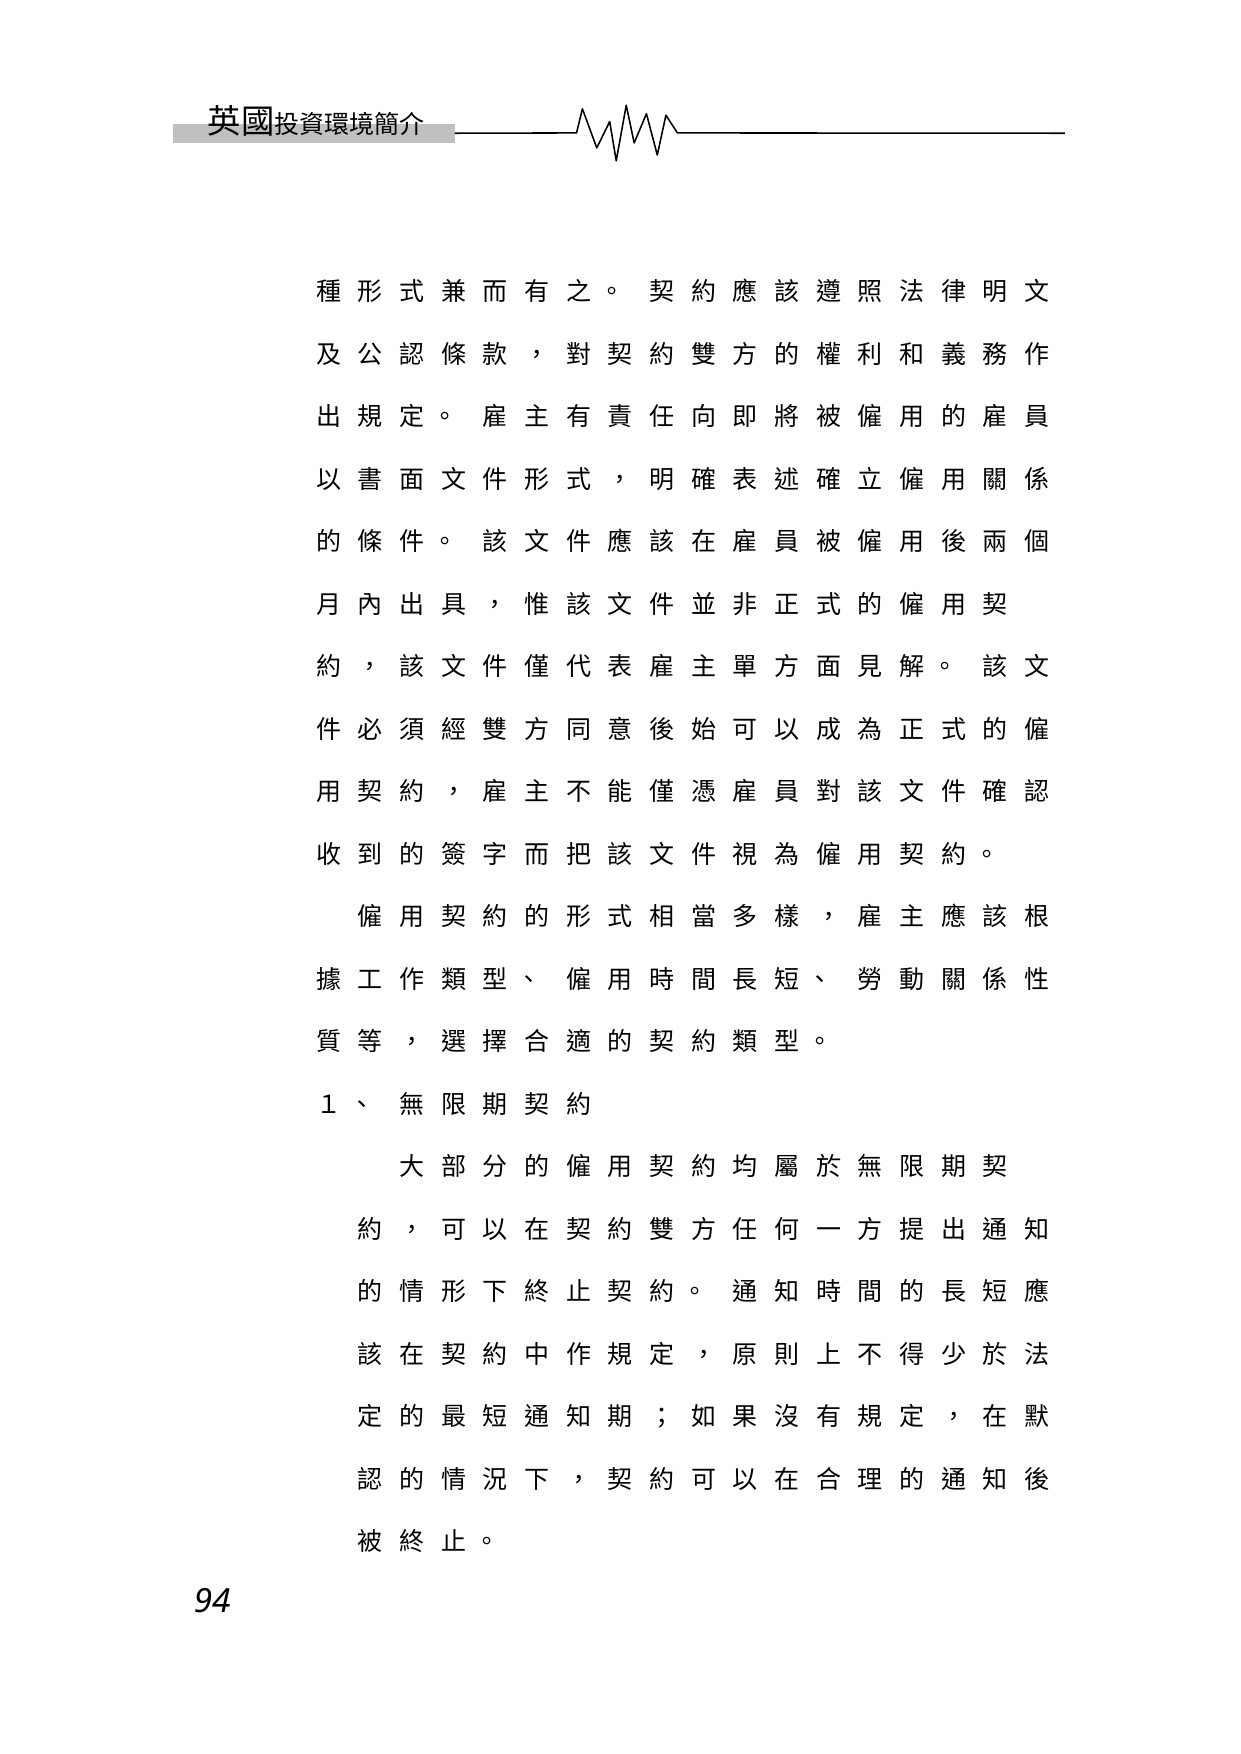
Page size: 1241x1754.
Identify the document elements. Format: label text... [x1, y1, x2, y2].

text １、無限期契約 [281, 1063, 1058, 1125]
text 大部分的僱用契約均屬於無限期契約，可以在契約雙方任何一方提出通知的情形下終止契約。通知時間的長短應該在契約中作規定，原則上不得少於法定的最短通知期；如果沒有規定，在默認的情況下，契約可以在合理的通知後被終止。 [330, 1125, 1058, 1563]
text 種形式兼而有之。契約應該遵照法律明文及公認條款，對契約雙方的權利和義務作出規定。雇主有責任向即將被僱用的雇員以書面文件形式，明確表述確立僱用關係的條件。該文件應該在雇員被僱用後兩個月內出具，惟該文件並非正式的僱用契約，該文件僅代表雇主單方面見解。該文件必須經雙方同意後始可以成為正式的僱用契約，雇主不能僅憑雇員對該文件確認收到的簽字而把該文件視為僱用契約。 [281, 250, 1058, 875]
text 僱用契約的形式相當多樣，雇主應該根據工作類型、僱用時間長短、勞動關係性質等，選擇合適的契約類型。 [281, 875, 1058, 1063]
